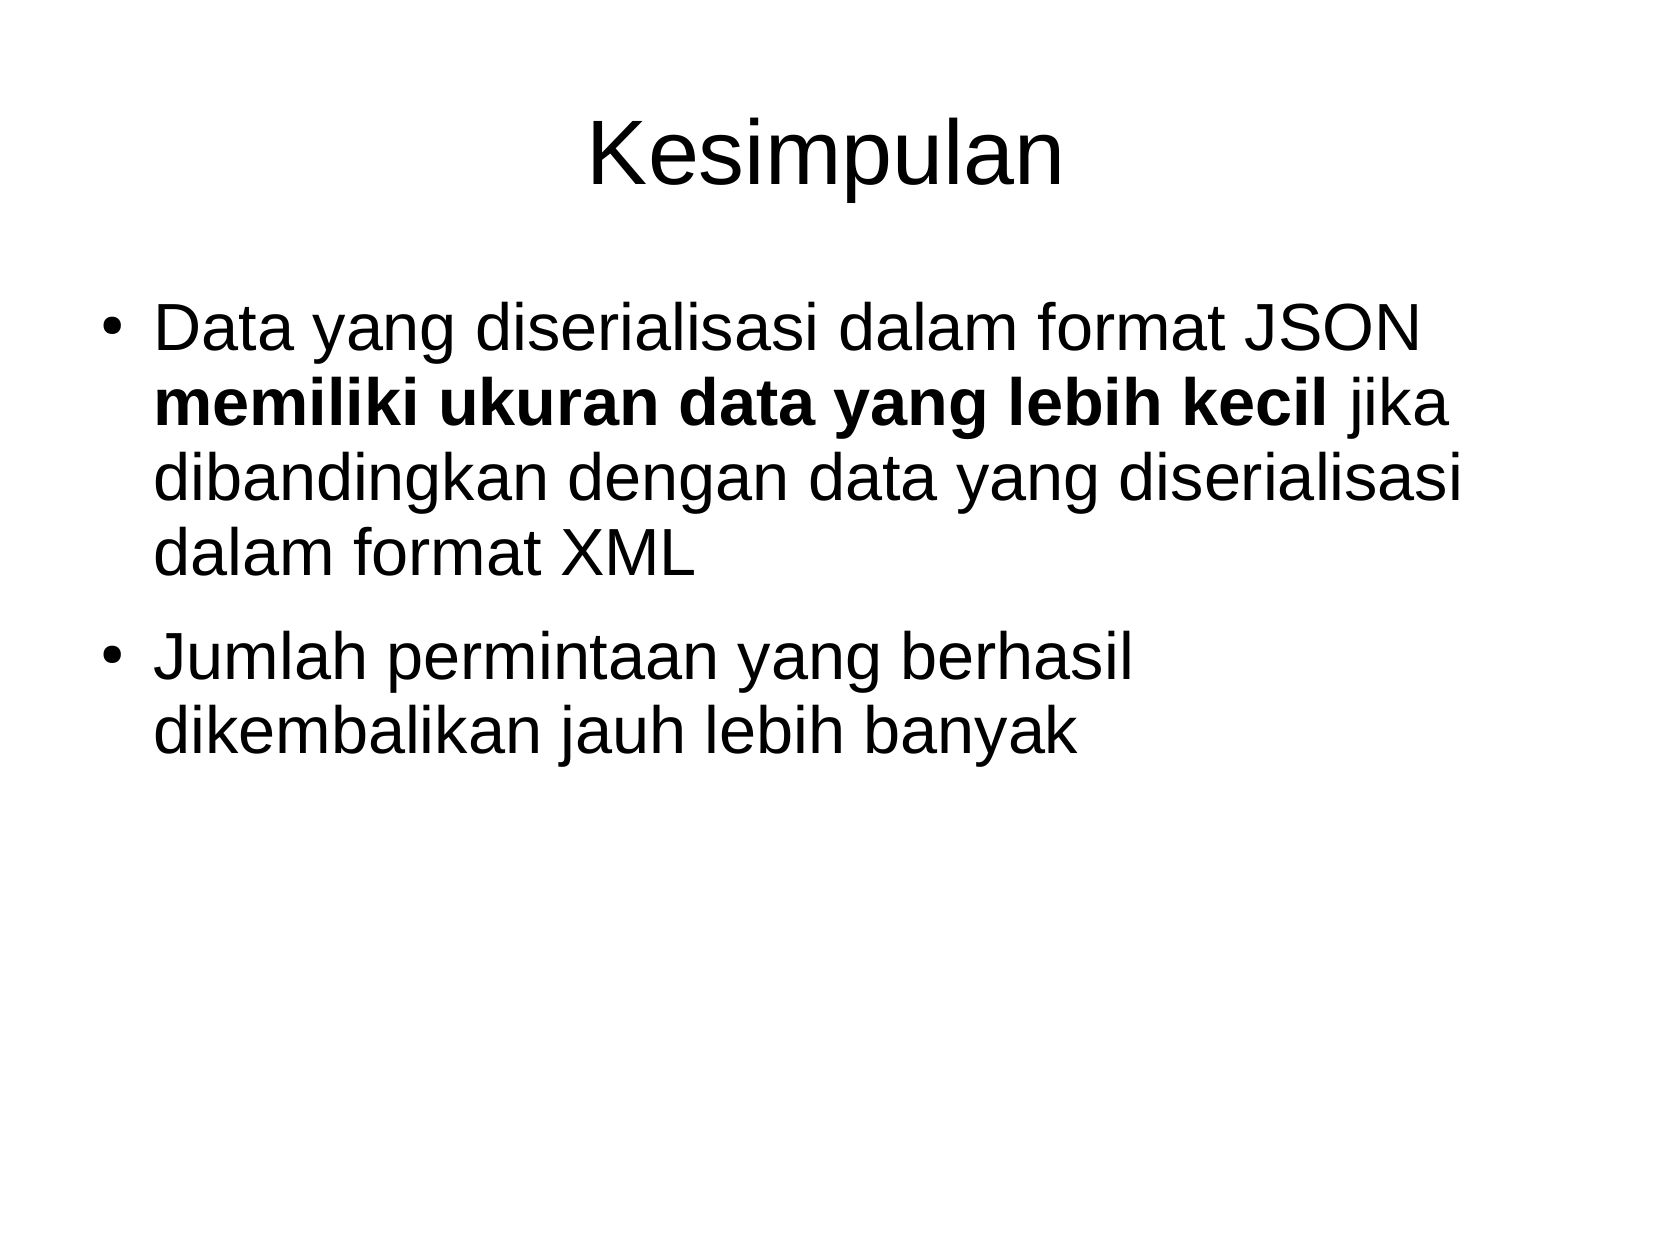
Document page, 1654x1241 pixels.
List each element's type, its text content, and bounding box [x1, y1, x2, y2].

list Data yang diserialisasi dalam format JSON memiliki ukuran data yang lebih kecil jika dibandingkan dengan data yang diserialisasi dalam format XML Jumlah permintaan yang berhasil dikembalikan jauh lebih banyak [82, 290, 1538, 1010]
title Kesimpulan [82, 49, 1571, 257]
